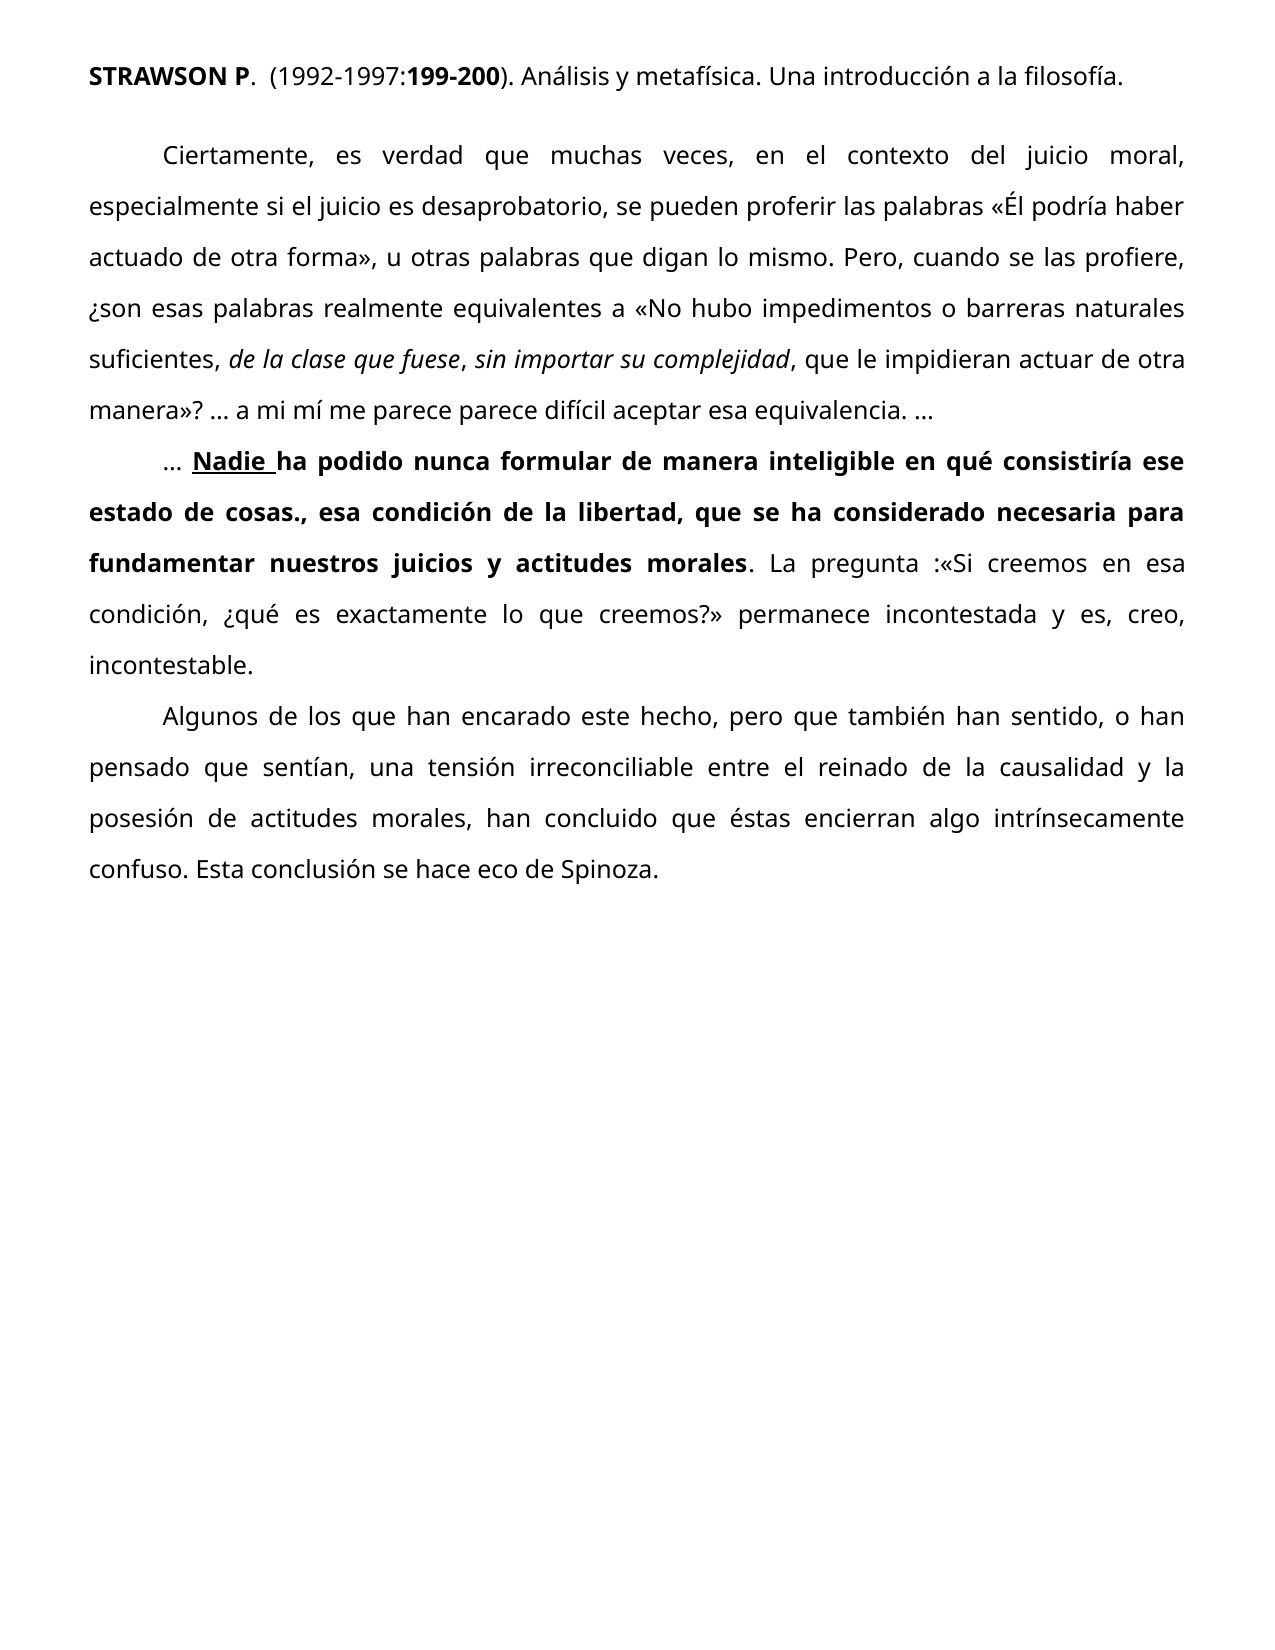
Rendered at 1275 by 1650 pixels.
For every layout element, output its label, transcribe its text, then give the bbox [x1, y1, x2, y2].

text Algunos de los que han encarado este hecho, pero que también han sentido, o han pensado que sentían, una tensión irreconciliable entre el reinado de la causalidad y la posesión de actitudes morales, han concluido que éstas encierran algo intrínsecamente confuso. Esta conclusión se hace eco de Spinoza. [88, 699, 1186, 886]
text … Nadie ha podido nunca formular de manera inteligible en qué consistiría ese estado de cosas., esa condición de la libertad, que se ha considerado necesaria para fundamentar nuestros juicios y actitudes morales. La pregunta :«Si creemos en esa condición, ¿qué es exactamente lo que creemos?» permanece incontestada y es, creo, incontestable. [88, 444, 1186, 682]
text STRAWSON P. (1992-1997:199-200). Análisis y metafísica. Una introducción a la filosofía. [88, 59, 1186, 93]
text Ciertamente, es verdad que muchas veces, en el contexto del juicio moral, especialmente si el juicio es desaprobatorio, se pueden proferir las palabras «Él podría haber actuado de otra forma», u otras palabras que digan lo mismo. Pero, cuando se las profiere, ¿son esas palabras realmente equivalentes a «No hubo impedimentos o barreras naturales suficientes, de la clase que fuese, sin importar su complejidad, que le impidieran actuar de otra manera»? … a mi mí me parece parece difícil aceptar esa equivalencia. … [88, 137, 1186, 427]
